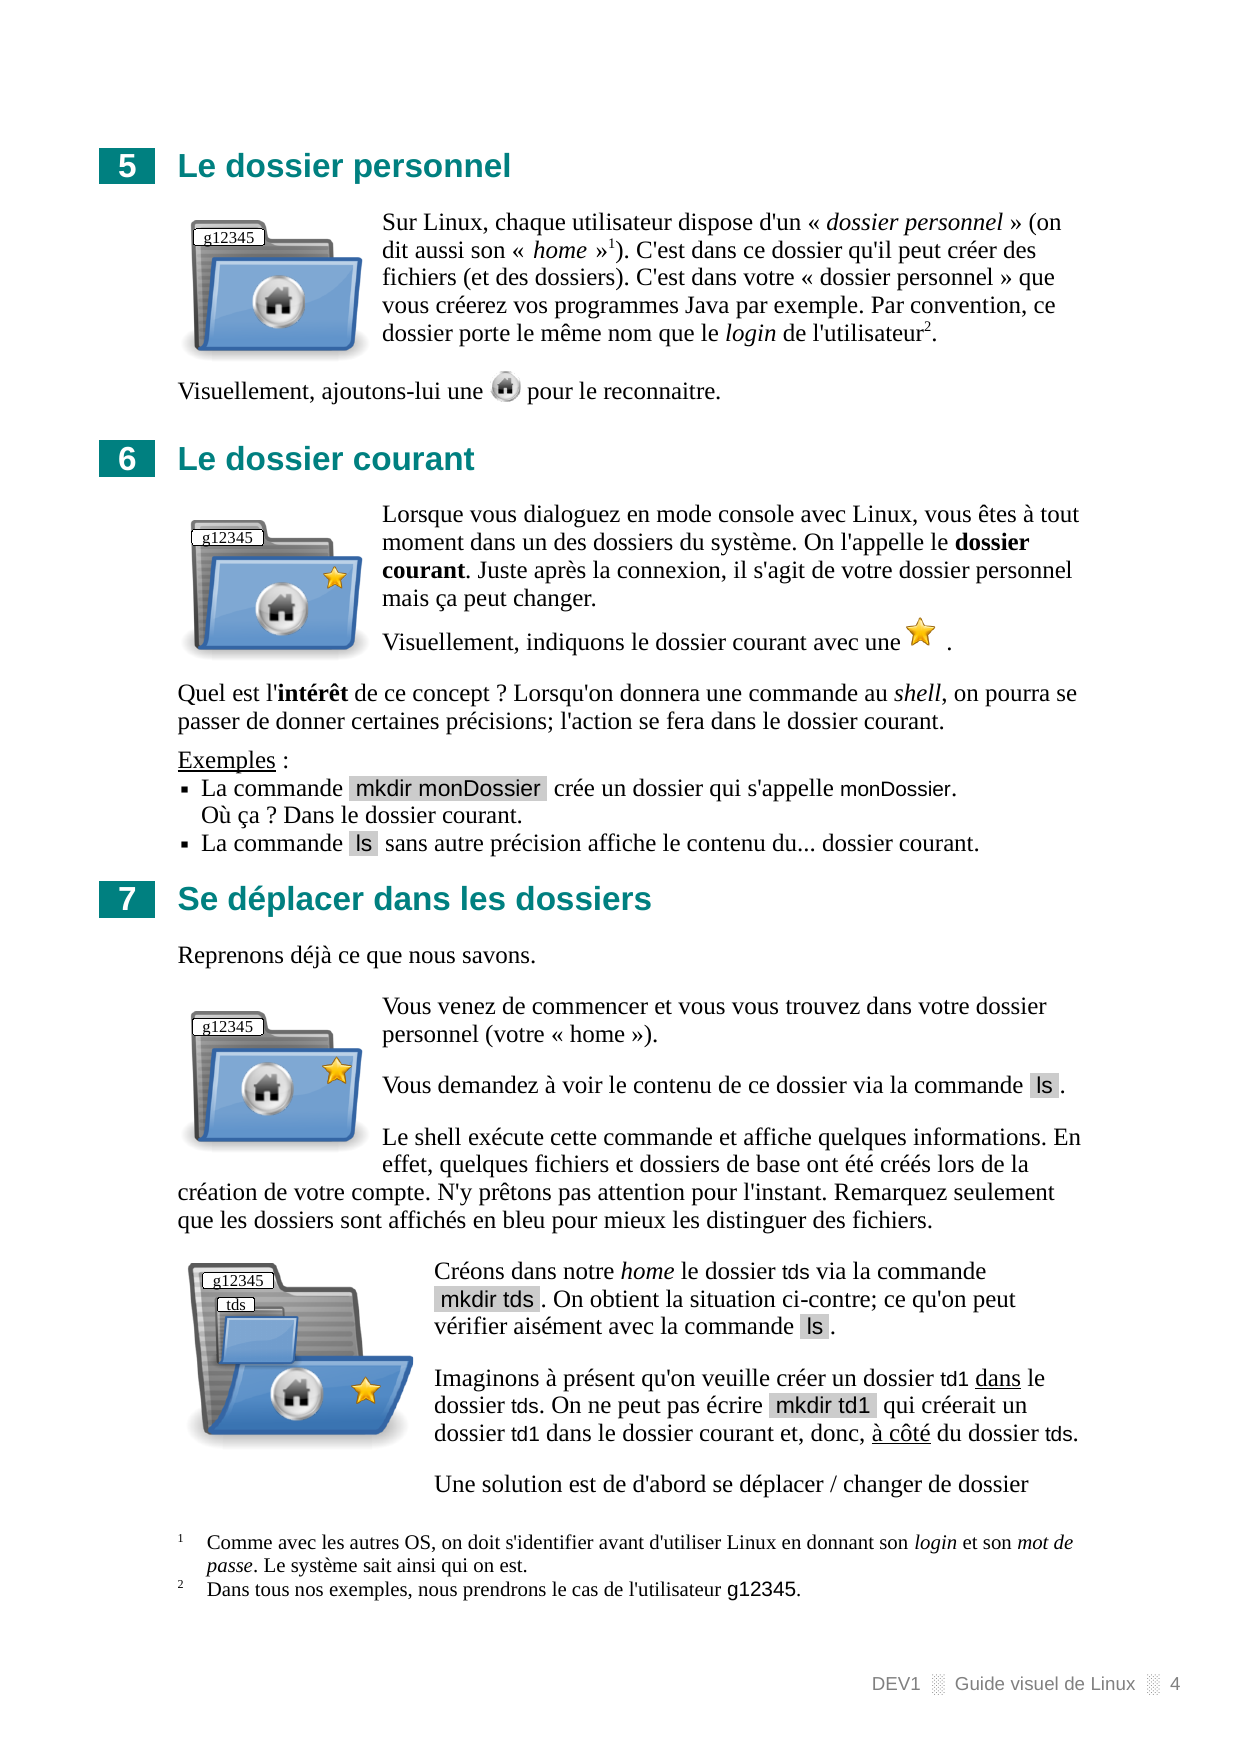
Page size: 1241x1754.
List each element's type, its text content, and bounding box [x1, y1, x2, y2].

text Le shell exécute cette commande et affiche quelques informations. En effet, quelques fichiers et dossiers de base ont été créés lors de la création de votre compte. N'y prêtons pas attention pour l'instant. Remarquez seulement que les dossiers sont affichés en bleu pour mieux les distinguer des fichiers. [177, 1123, 1093, 1233]
picture [179, 520, 370, 661]
text Vous demandez à voir le contenu de ce dossier via la commande ls . [370, 1071, 1093, 1099]
text Une solution est de d'abord se déplacer / changer de dossier [177, 1470, 1093, 1498]
text Imaginons à présent qu'on veuille créer un dossier td1 dans le dossier tds. On ne peut pas écrire mkdir td1 qui créerait un dossier td1 dans le dossier courant et, donc, à côté du dossier tds. [422, 1364, 1093, 1447]
text Quel est l'intérêt de ce concept ? Lorsqu'on donnera une commande au shell, on pourra se passer de donner certaines précisions; l'action se fera dans le dossier courant. [177, 679, 1093, 734]
picture [184, 1263, 414, 1450]
picture [179, 1011, 370, 1153]
subtitle [0, 881, 99, 918]
picture [489, 370, 521, 402]
list La commande ls sans autre précision affiche le contenu du... dossier courant. [177, 829, 1093, 857]
picture [901, 611, 940, 651]
picture [179, 220, 370, 362]
text Comme avec les autres OS, on doit s'identifier avant d'utiliser Linux en donnant son login et son mot de passe. Le système sait ainsi qui on est. [177, 1531, 1093, 1577]
text Créons dans notre home le dossier tds via la commande mkdir tds . On obtient la situation ci-contre; ce qu'on peut vérifier aisément avec la commande ls . [177, 1257, 1093, 1472]
text Visuellement, ajoutons-lui une pour le reconnaitre. [177, 370, 1093, 404]
text Reprenons déjà ce que nous savons. [177, 941, 1093, 969]
subtitle [0, 148, 99, 184]
text Dans tous nos exemples, nous prendrons le cas de l'utilisateur g12345. [177, 1577, 1093, 1600]
subtitle [0, 440, 99, 477]
subtitle Le dossier courant [155, 440, 1093, 477]
text Exemples : [177, 746, 1093, 774]
subtitle Se déplacer dans les dossiers [155, 881, 1093, 918]
text Sur Linux, chaque utilisateur dispose d'un « dossier personnel » (on dit aussi son « home »). C'est dans ce dossier qu'il peut créer des fichiers (et des dossiers). C'est dans votre « dossier personnel » que vous créerez vos programmes Java par exemple. Par convention, ce dossier porte le même nom que le login de l'utilisateur. [177, 208, 1093, 347]
text Vous venez de commencer et vous vous trouvez dans votre dossier personnel (votre « home »). [177, 992, 1093, 1048]
subtitle Le dossier personnel [155, 148, 1093, 184]
list La commande mkdir monDossier crée un dossier qui s'appelle monDossier. Où ça ? Dans le dossier courant. [177, 774, 1093, 829]
text Lorsque vous dialoguez en mode console avec Linux, vous êtes à tout moment dans un des dossiers du système. On l'appelle le dossier courant. Juste après la connexion, il s'agit de votre dossier personnel mais ça peut changer. Visuellement, indiquons le dossier courant avec une . [177, 501, 1093, 656]
